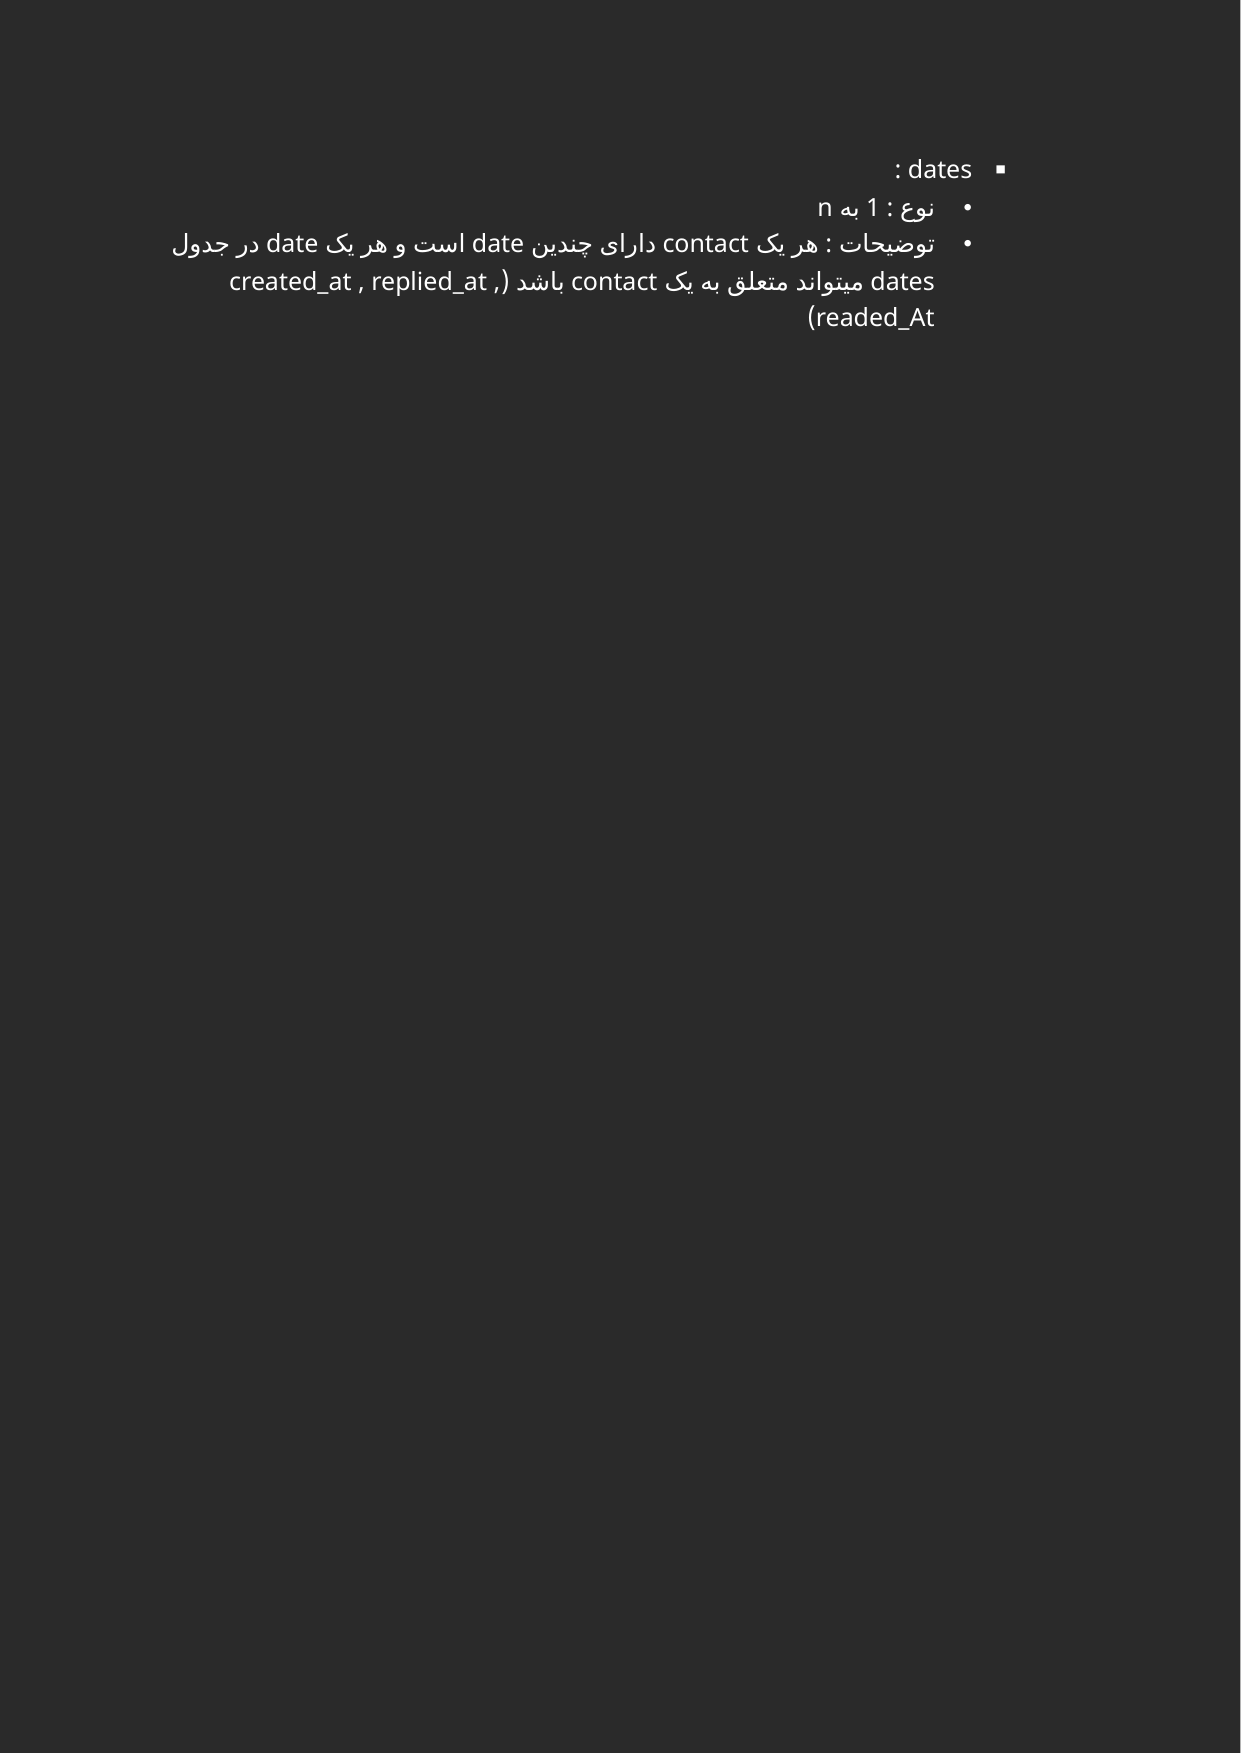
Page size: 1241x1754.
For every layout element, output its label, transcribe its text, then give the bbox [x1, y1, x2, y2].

list توضیحات :‌ هر یک contact دارای چندین date است و هر یک date در جدول dates میتواند متعلق به یک contact باشد (created_at , replied_at , readed_At) [118, 226, 972, 337]
list نوع ‌: 1 به n [118, 189, 972, 226]
list dates : [118, 152, 1010, 189]
